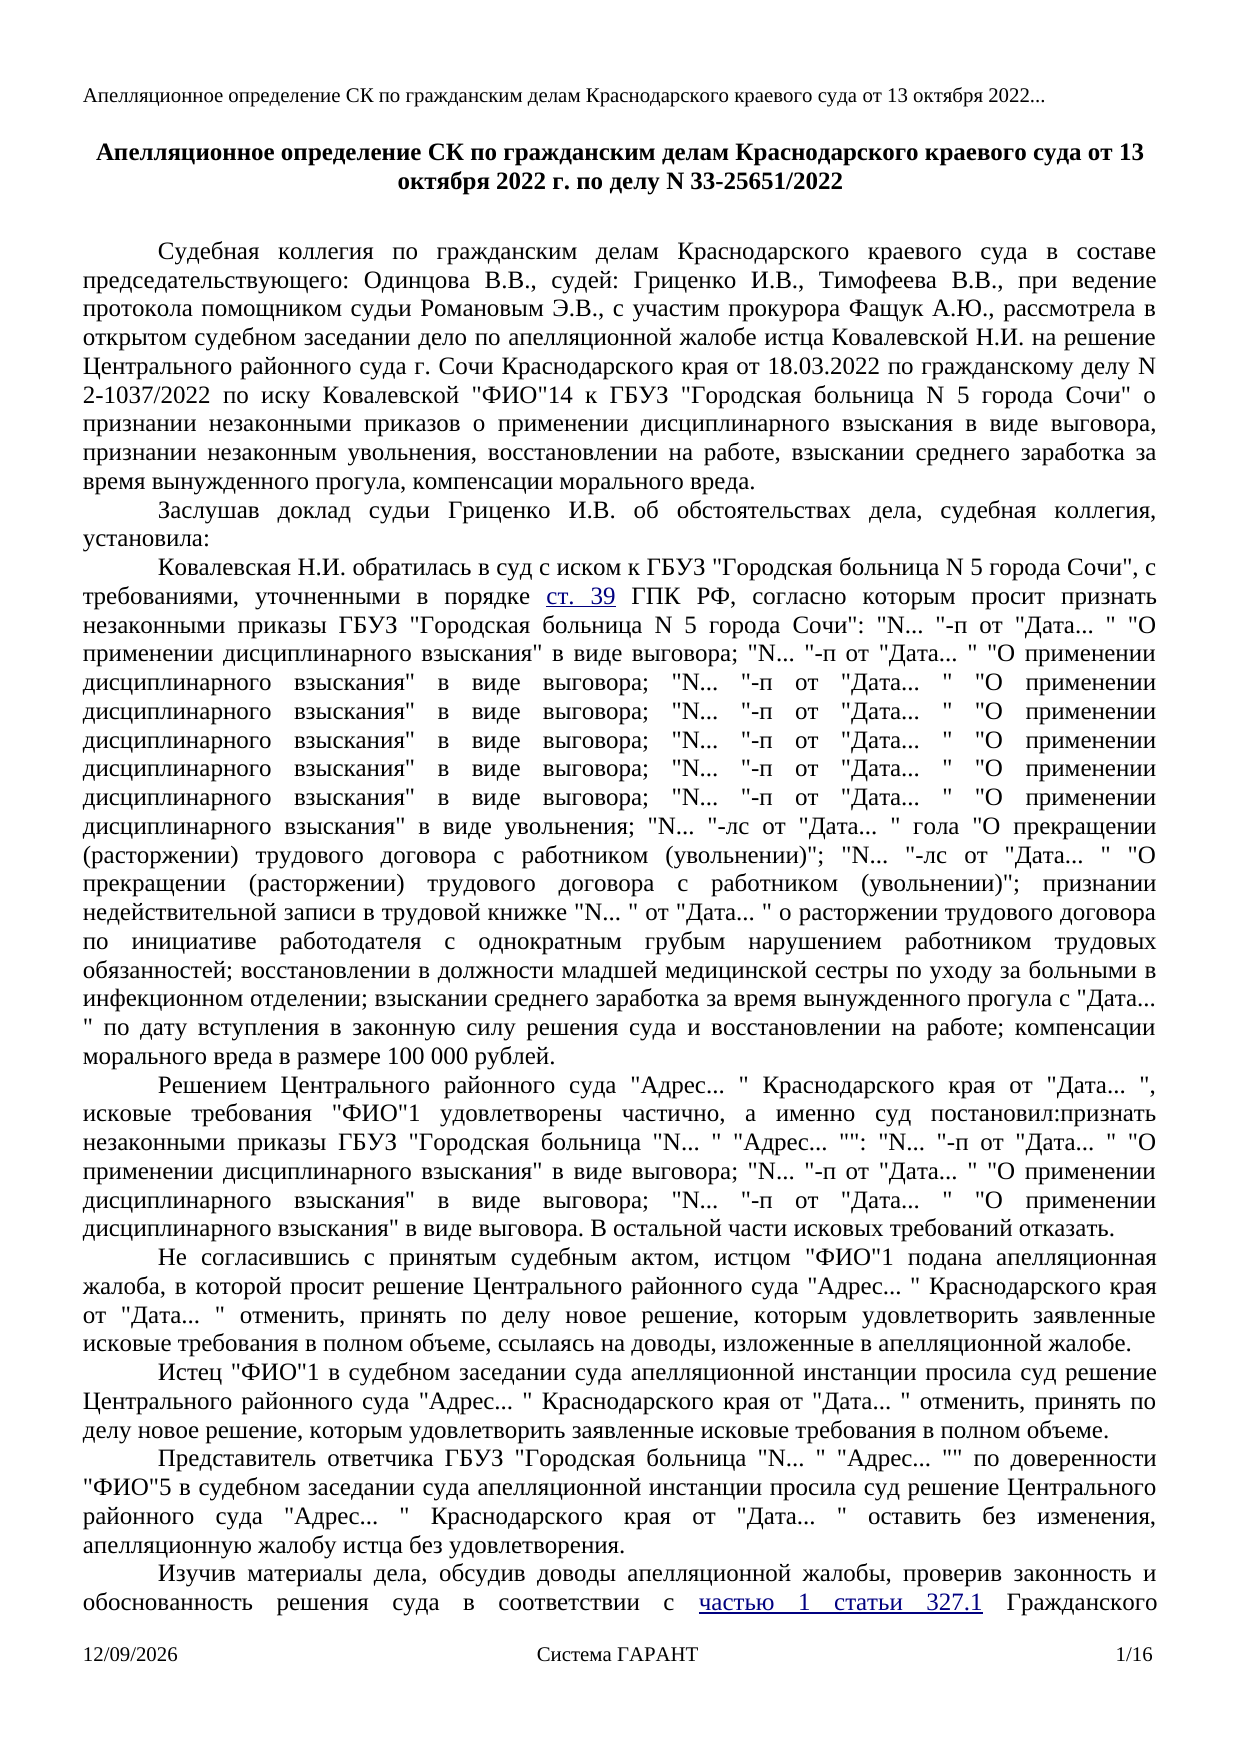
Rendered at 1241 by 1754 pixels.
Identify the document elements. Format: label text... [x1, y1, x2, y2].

text Изучив материалы дела, обсудив доводы апелляционной жалобы, проверив законность и обоснованность решения суда в соответствии с частью 1 статьи 327.1 Гражданского [83, 1558, 1157, 1616]
text Истец "ФИО"1 в судебном заседании суда апелляционной инстанции просила суд решение Центрального районного суда "Адрес... " Краснодарского края от "Дата... " отменить, принять по делу новое решение, которым удовлетворить заявленные исковые требования в полном объеме. [83, 1357, 1157, 1443]
text Заслушав доклад судьи Гриценко И.В. об обстоятельствах дела, судебная коллегия, установила: [83, 495, 1157, 552]
text Представитель ответчика ГБУЗ "Городская больница "N... " "Адрес... "" по доверенности "ФИО"5 в судебном заседании суда апелляционной инстанции просила суд решение Центрального районного суда "Адрес... " Краснодарского края от "Дата... " оставить без изменения, апелляционную жалобу истца без удовлетворения. [83, 1443, 1157, 1558]
subtitle Апелляционное определение СК по гражданским делам Краснодарского краевого суда от 13 октября 2022 г. по делу N 33-25651/2022 [83, 137, 1157, 195]
text Не согласившись с принятым судебным актом, истцом "ФИО"1 подана апелляционная жалоба, в которой просит решение Центрального районного суда "Адрес... " Краснодарского края от "Дата... " отменить, принять по делу новое решение, которым удовлетворить заявленные исковые требования в полном объеме, ссылаясь на доводы, изложенные в апелляционной жалобе. [83, 1242, 1157, 1357]
text Решением Центрального районного суда "Адрес... " Краснодарского края от "Дата... ", исковые требования "ФИО"1 удовлетворены частично, а именно суд постановил:признать незаконными приказы ГБУЗ "Городская больница "N... " "Адрес... "": "N... "-п от "Дата... " "О применении дисциплинарного взыскания" в виде выговора; "N... "-п от "Дата... " "О применении дисциплинарного взыскания" в виде выговора; "N... "-п от "Дата... " "О применении дисциплинарного взыскания" в виде выговора. В остальной части исковых требований отказать. [83, 1070, 1157, 1242]
text Судебная коллегия по гражданским делам Краснодарского краевого суда в составе председательствующего: Одинцова В.В., судей: Гриценко И.В., Тимофеева В.В., при ведение протокола помощником судьи Романовым Э.В., с участим прокурора Фащук А.Ю., рассмотрела в открытом судебном заседании дело по апелляционной жалобе истца Ковалевской Н.И. на решение Центрального районного суда г. Сочи Краснодарского края от 18.03.2022 по гражданскому делу N 2-1037/2022 по иску Ковалевской "ФИО"14 к ГБУЗ "Городская больница N 5 города Сочи" о признании незаконными приказов о применении дисциплинарного взыскания в виде выговора, признании незаконным увольнения, восстановлении на работе, взыскании среднего заработка за время вынужденного прогула, компенсации морального вреда. [83, 236, 1157, 495]
text Ковалевская Н.И. обратилась в суд с иском к ГБУЗ "Городская больница N 5 города Сочи", с требованиями, уточненными в порядке ст. 39 ГПК РФ, согласно которым просит признать незаконными приказы ГБУЗ "Городская больница N 5 города Сочи": "N... "-п от "Дата... " "О применении дисциплинарного взыскания" в виде выговора; "N... "-п от "Дата... " "О применении дисциплинарного взыскания" в виде выговора; "N... "-п от "Дата... " "О применении дисциплинарного взыскания" в виде выговора; "N... "-п от "Дата... " "О применении дисциплинарного взыскания" в виде выговора; "N... "-п от "Дата... " "О применении дисциплинарного взыскания" в виде выговора; "N... "-п от "Дата... " "О применении дисциплинарного взыскания" в виде выговора; "N... "-п от "Дата... " "О применении дисциплинарного взыскания" в виде увольнения; "N... "-лс от "Дата... " гола "О прекращении (расторжении) трудового договора с работником (увольнении)"; "N... "-лс от "Дата... " "О прекращении (расторжении) трудового договора с работником (увольнении)"; признании недействительной записи в трудовой книжке "N... " от "Дата... " о расторжении трудового договора по инициативе работодателя с однократным грубым нарушением работником трудовых обязанностей; восстановлении в должности младшей медицинской сестры по уходу за больными в инфекционном отделении; взыскании среднего заработка за время вынужденного прогула с "Дата... " по дату вступления в законную силу решения суда и восстановлении на работе; компенсации морального вреда в размере 100 000 рублей. [83, 552, 1157, 1070]
